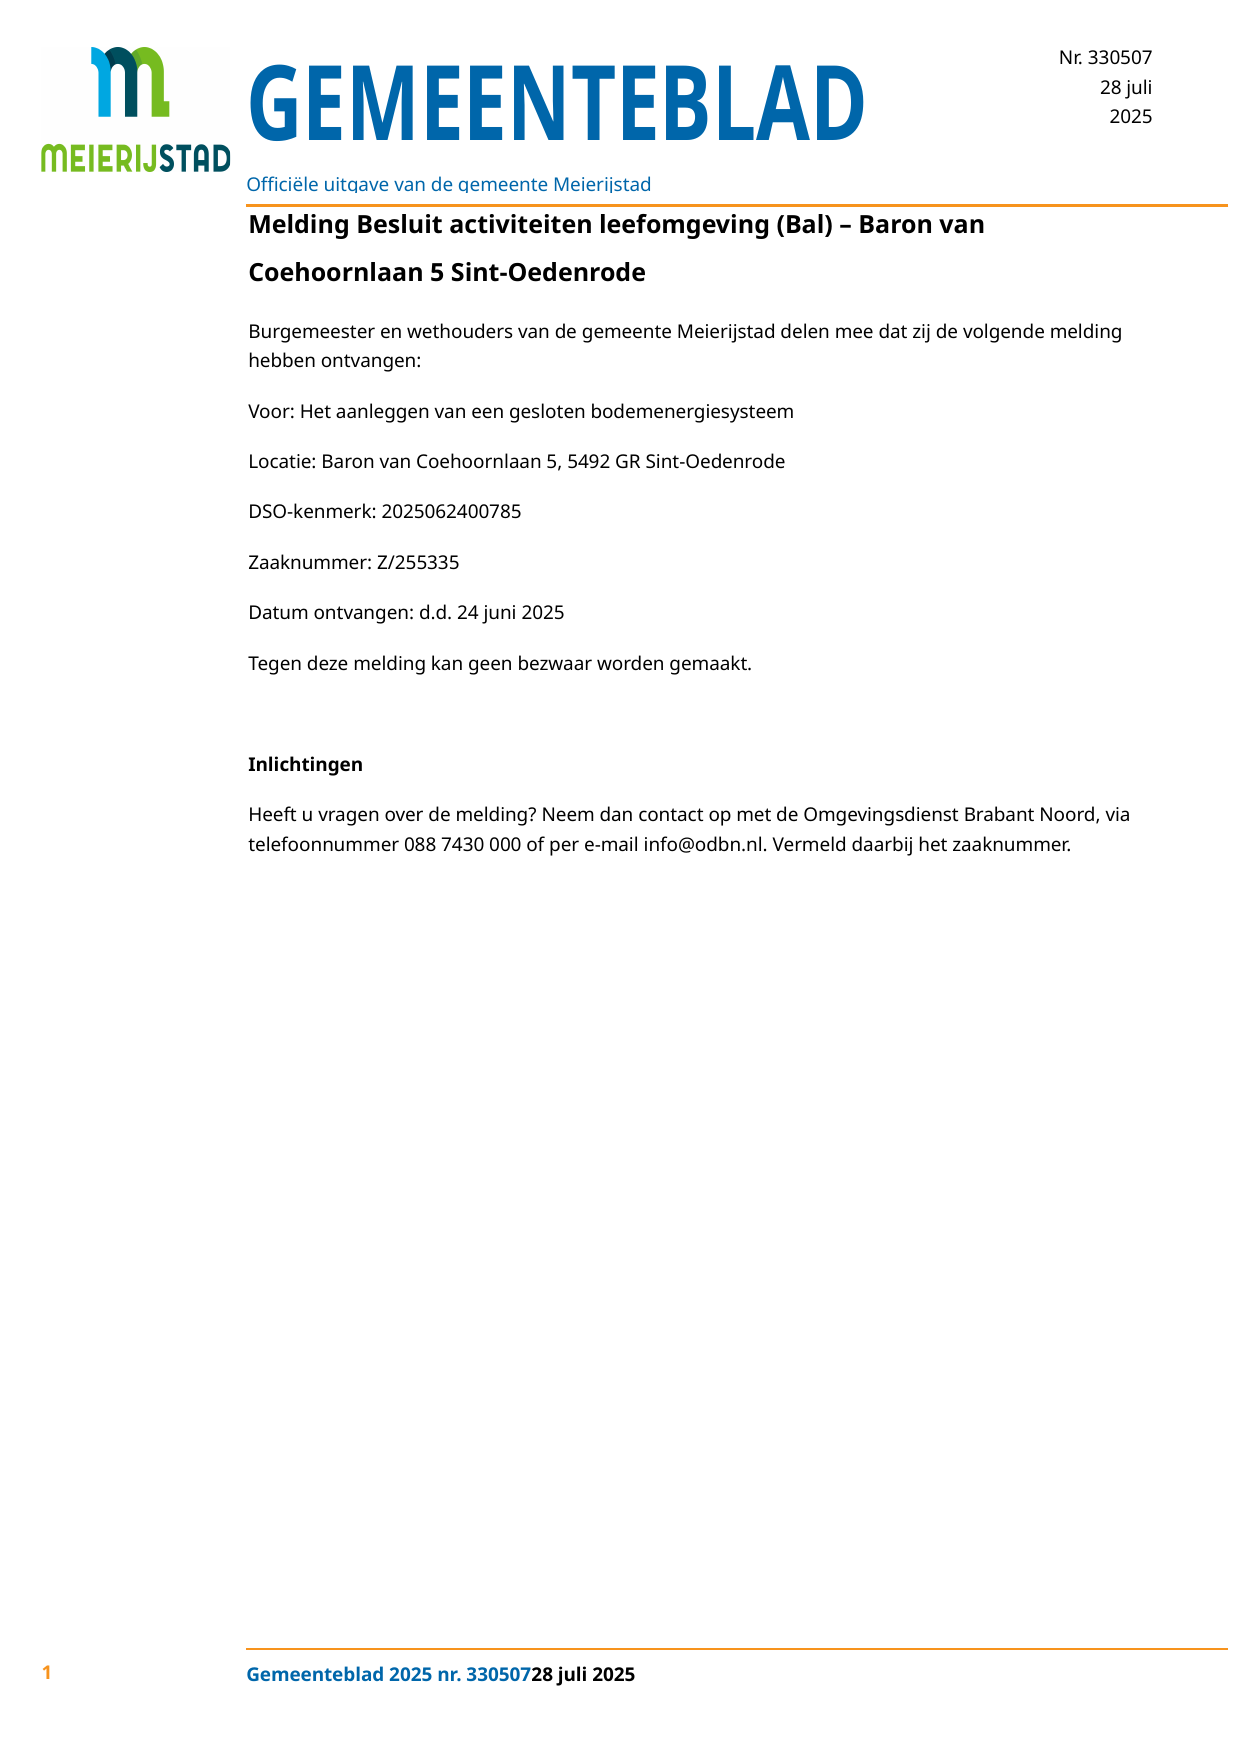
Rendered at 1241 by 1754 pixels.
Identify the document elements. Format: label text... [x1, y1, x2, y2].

text Heeft u vragen over de melding? Neem dan contact op met de Omgevingsdienst Brabant Noord, via telefoonnummer 088 7430 000 of per e-mail info@odbn.nl. Vermeld daarbij het zaaknummer. [248, 801, 1152, 857]
text Voor: Het aanleggen van een gesloten bodemenergiesysteem [248, 398, 1152, 424]
picture [41, 47, 231, 172]
text DSO-kenmerk: 2025062400785 [248, 499, 1152, 524]
text Datum ontvangen: d.d. 24 juni 2025 [248, 599, 1152, 625]
text Inlichtingen [248, 751, 1152, 777]
text Tegen deze melding kan geen bezwaar worden gemaakt. [248, 650, 1152, 676]
text Locatie: Baron van Coehoornlaan 5, 5492 GR Sint-Oedenrode [248, 448, 1152, 474]
text Zaaknummer: Z/255335 [248, 549, 1152, 575]
text Burgemeester en wethouders van de gemeente Meierijstad delen mee dat zij de volgende melding hebben ontvangen: [248, 318, 1152, 373]
text Melding Besluit activiteiten leefomgeving (Bal) – Baron van Coehoornlaan 5 Sint-Oedenrode [248, 207, 1152, 288]
